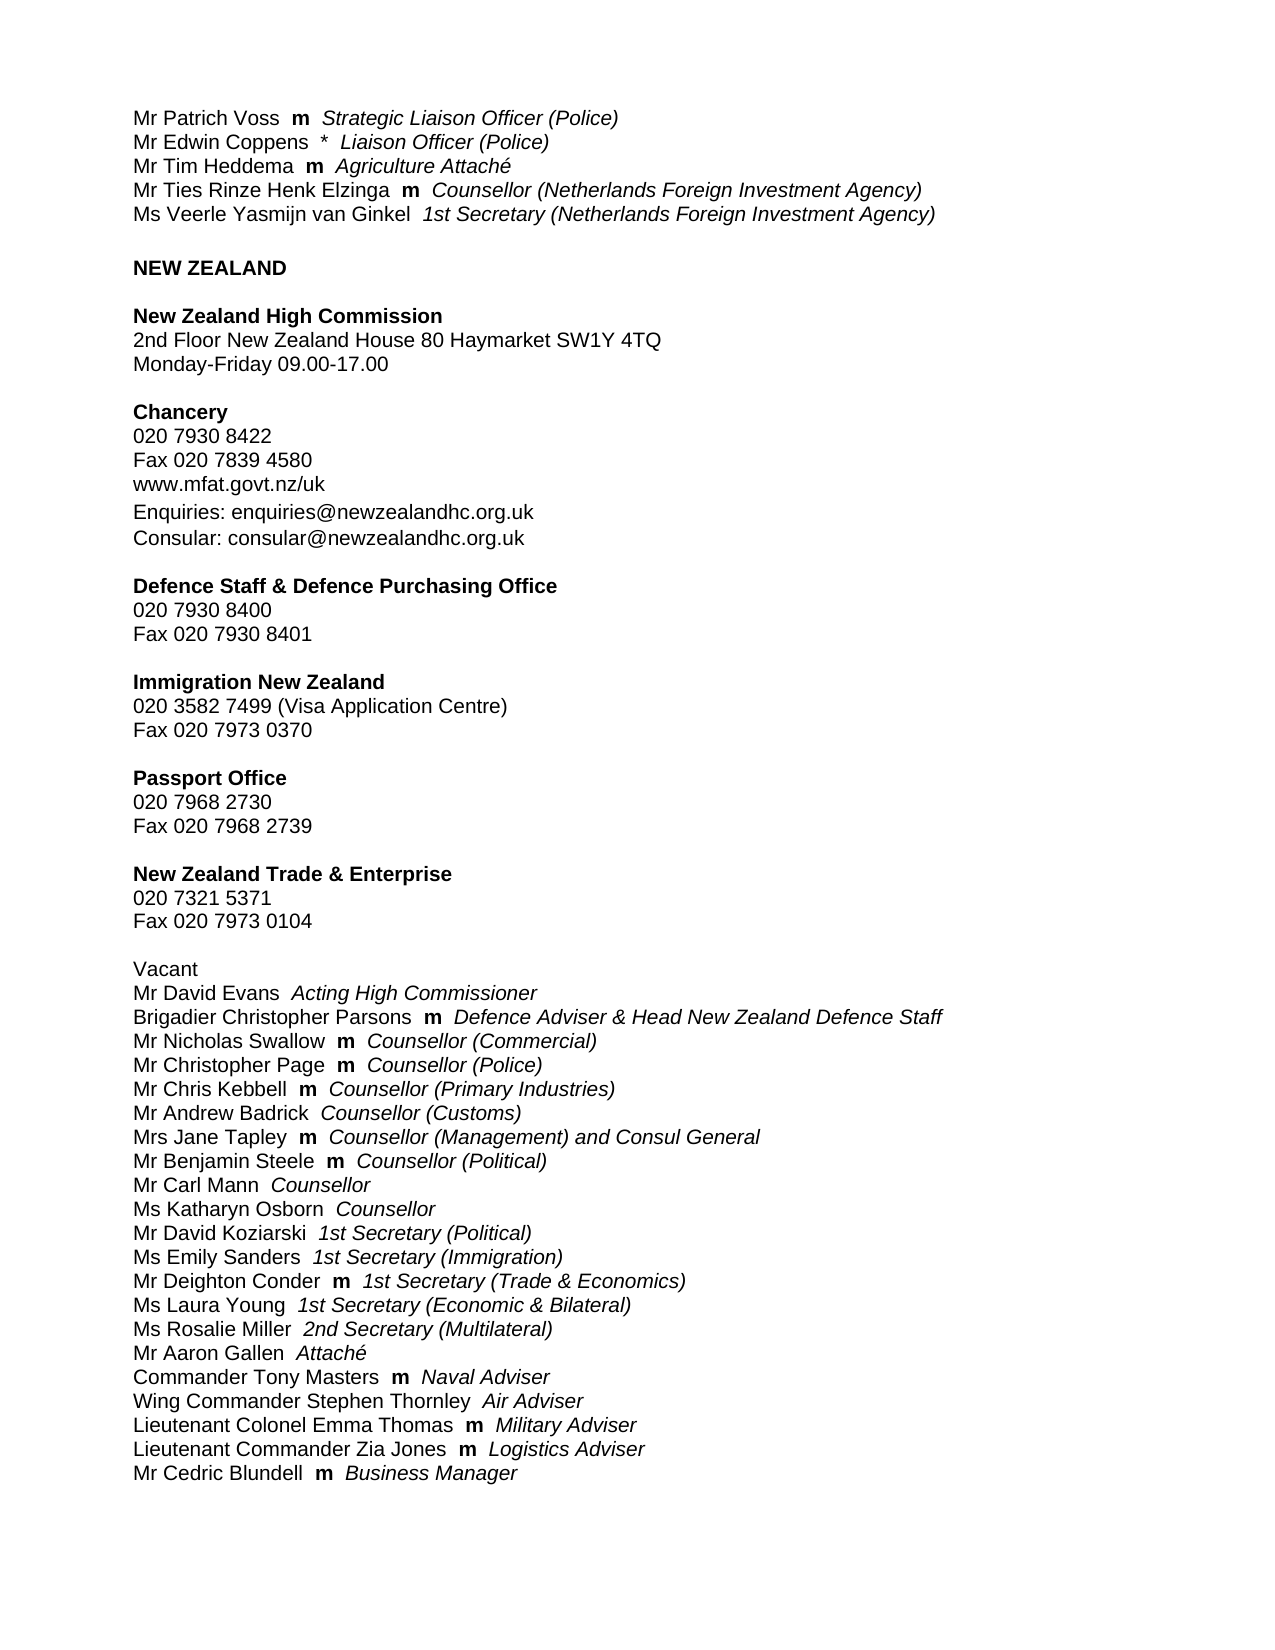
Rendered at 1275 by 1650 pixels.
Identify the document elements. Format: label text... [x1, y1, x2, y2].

text Enquiries: enquiries@newzealandhc.org.uk [133, 495, 1181, 526]
text Mr Tim Heddema m Agriculture Attaché [133, 153, 1181, 177]
text Fax 020 7839 4580 [133, 447, 1181, 471]
text 020 7930 8422 [133, 423, 1181, 447]
text Mr Nicholas Swallow m Counsellor (Commercial) [133, 1029, 1181, 1053]
text Consular: consular@newzealandhc.org.uk [133, 526, 1181, 550]
text Mr Cedric Blundell m Business Manager [133, 1460, 1181, 1484]
text Mr Andrew Badrick Counsellor (Customs) [133, 1101, 1181, 1125]
text Lieutenant Commander Zia Jones m Logistics Adviser [133, 1436, 1181, 1460]
text 020 7968 2730 [133, 789, 1181, 813]
text 020 7930 8400 [133, 598, 1181, 622]
text Mr Patrich Voss m Strategic Liaison Officer (Police) [133, 106, 1181, 129]
text Defence Staff & Defence Purchasing Office [133, 574, 1181, 598]
text Mr Deighton Conder m 1st Secretary (Trade & Economics) [133, 1269, 1181, 1293]
text Ms Emily Sanders 1st Secretary (Immigration) [133, 1245, 1181, 1269]
text Monday-Friday 09.00-17.00 [133, 352, 1181, 376]
text NEW ZEALAND [133, 256, 1181, 280]
text Mr Edwin Coppens * Liaison Officer (Police) [133, 129, 1181, 153]
text 020 3582 7499 (Visa Application Centre) [133, 694, 1181, 718]
text Mr Chris Kebbell m Counsellor (Primary Industries) [133, 1077, 1181, 1101]
text Vacant [133, 957, 1181, 981]
text Mr David Koziarski 1st Secretary (Political) [133, 1221, 1181, 1245]
text 020 7321 5371 [133, 885, 1181, 909]
text Mrs Jane Tapley m Counsellor (Management) and Consul General [133, 1125, 1181, 1149]
text Ms Katharyn Osborn Counsellor [133, 1197, 1181, 1221]
text Commander Tony Masters m Naval Adviser [133, 1364, 1181, 1388]
text Fax 020 7973 0104 [133, 909, 1181, 933]
text Immigration New Zealand [133, 670, 1181, 694]
text New Zealand High Commission [133, 304, 1181, 328]
text Mr Ties Rinze Henk Elzinga m Counsellor (Netherlands Foreign Investment Agency) [133, 177, 1181, 201]
text Mr David Evans Acting High Commissioner [133, 981, 1181, 1005]
text Brigadier Christopher Parsons m Defence Adviser & Head New Zealand Defence Staff [133, 1005, 1181, 1029]
text Passport Office [133, 766, 1181, 789]
text Ms Laura Young 1st Secretary (Economic & Bilateral) [133, 1293, 1181, 1317]
text Fax 020 7930 8401 [133, 622, 1181, 646]
text www.mfat.govt.nz/uk [133, 471, 1181, 495]
text Ms Veerle Yasmijn van Ginkel 1st Secretary (Netherlands Foreign Investment Agency) [133, 201, 1181, 225]
text Mr Aaron Gallen Attaché [133, 1341, 1181, 1364]
text Fax 020 7968 2739 [133, 813, 1181, 837]
text Mr Christopher Page m Counsellor (Police) [133, 1053, 1181, 1077]
text Lieutenant Colonel Emma Thomas m Military Adviser [133, 1412, 1181, 1436]
text New Zealand Trade & Enterprise [133, 861, 1181, 885]
text 2nd Floor New Zealand House 80 Haymarket SW1Y 4TQ [133, 328, 1181, 352]
text Chancery [133, 399, 1181, 423]
text Ms Rosalie Miller 2nd Secretary (Multilateral) [133, 1317, 1181, 1341]
text Mr Carl Mann Counsellor [133, 1173, 1181, 1197]
text Mr Benjamin Steele m Counsellor (Political) [133, 1149, 1181, 1173]
text Wing Commander Stephen Thornley Air Adviser [133, 1388, 1181, 1412]
text Fax 020 7973 0370 [133, 718, 1181, 742]
